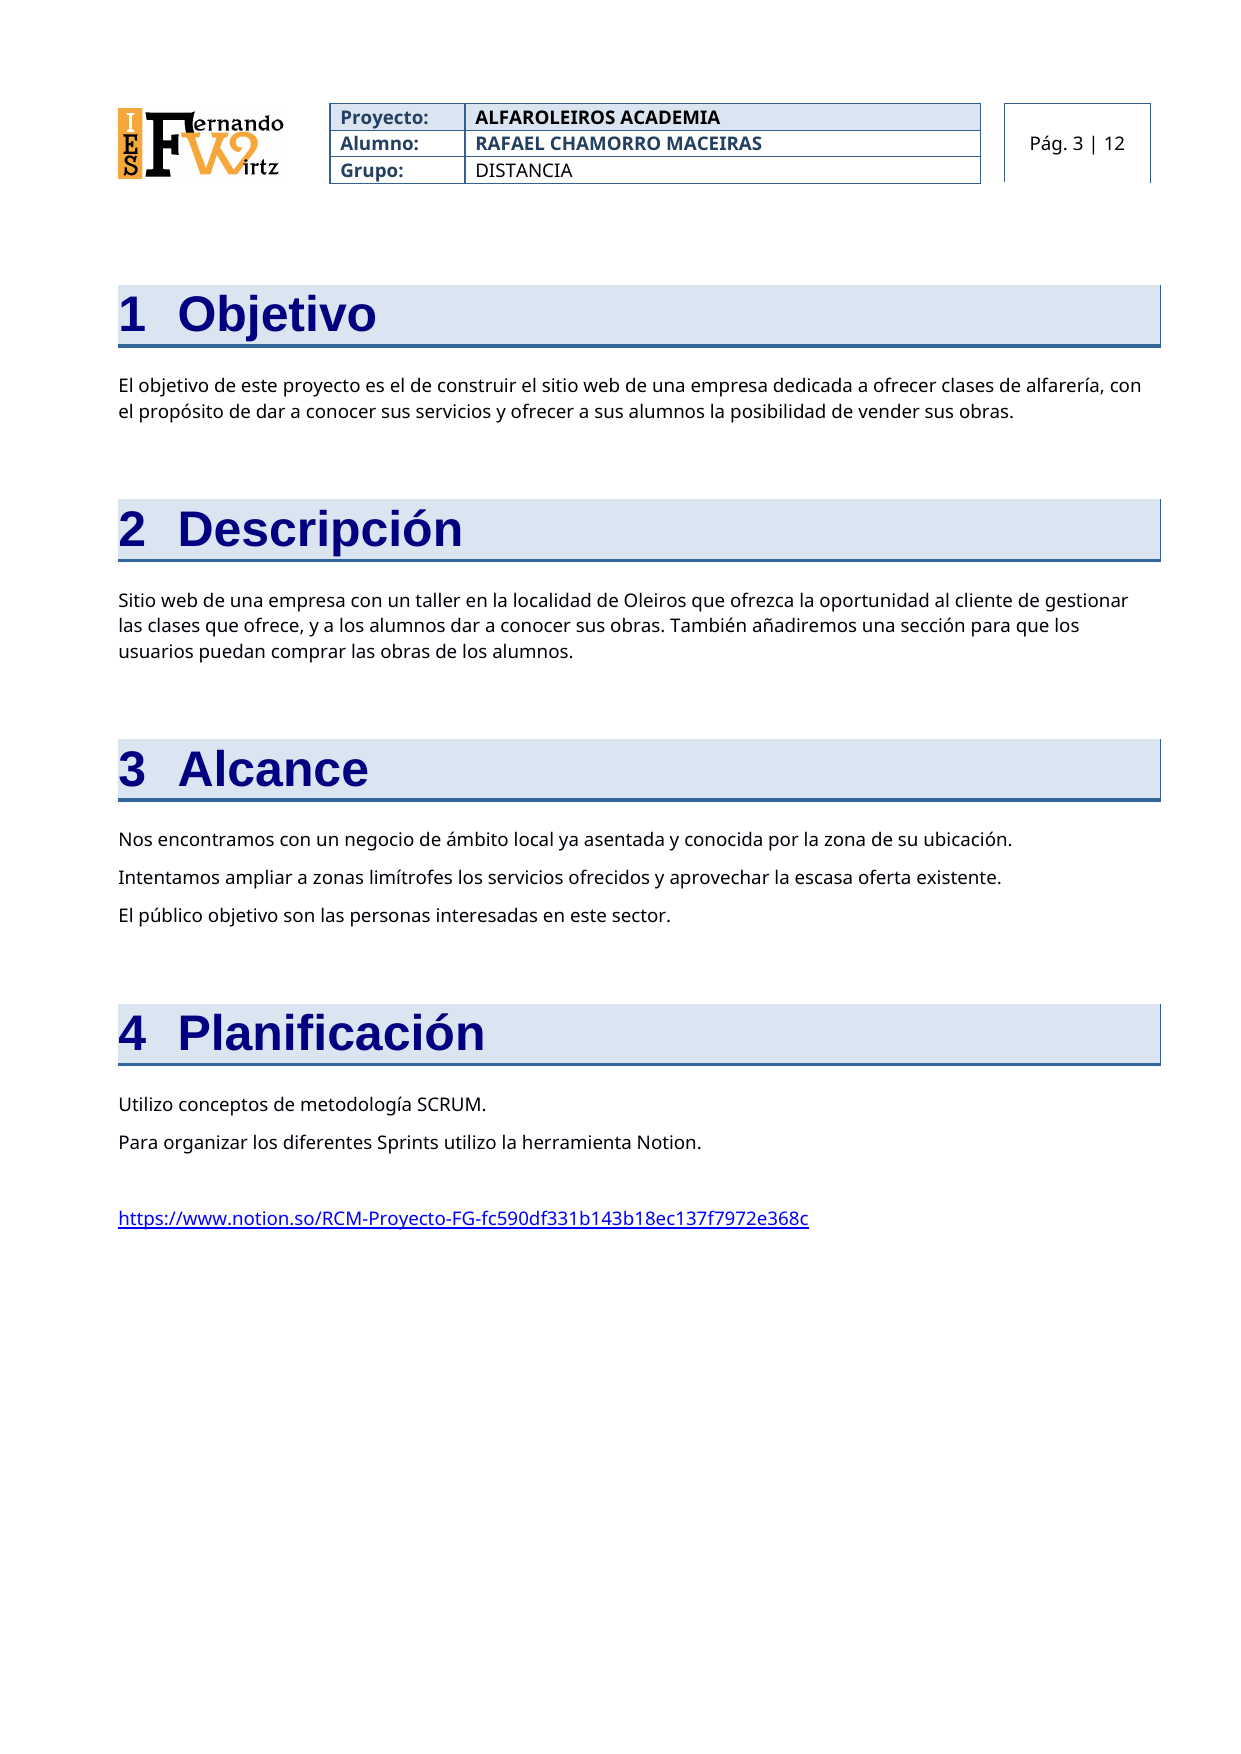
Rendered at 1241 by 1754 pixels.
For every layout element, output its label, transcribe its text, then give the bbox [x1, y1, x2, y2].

text Utilizo conceptos de metodología SCRUM. [118, 1091, 1152, 1117]
text Nos encontramos con un negocio de ámbito local ya asentada y conocida por la zona de su ubicación. [118, 827, 1152, 852]
text Sitio web de una empresa con un taller en la localidad de Oleiros que ofrezca la oportunidad al cliente de gestionar las clases que ofrece, y a los alumnos dar a conocer sus obras. También añadiremos una sección para que los usuarios puedan comprar las obras de los alumnos. [118, 587, 1152, 663]
picture [118, 108, 287, 179]
text Para organizar los diferentes Sprints utilizo la herramienta Notion. [118, 1129, 1152, 1155]
subtitle Alcance [118, 739, 1160, 798]
text El público objetivo son las personas interesadas en este sector. [118, 903, 1152, 928]
text El objetivo de este proyecto es el de construir el sitio web de una empresa dedicada a ofrecer clases de alfarería, con el propósito de dar a conocer sus servicios y ofrecer a sus alumnos la posibilidad de vender sus obras. [118, 373, 1152, 424]
subtitle Descripción [118, 499, 1160, 559]
text https://www.notion.so/RCM-Proyecto-FG-fc590df331b143b18ec137f7972e368c [118, 1206, 1152, 1231]
subtitle Objetivo [118, 285, 1160, 344]
subtitle Planificación [118, 1004, 1160, 1063]
text Intentamos ampliar a zonas limítrofes los servicios ofrecidos y aprovechar la escasa oferta existente. [118, 865, 1152, 890]
